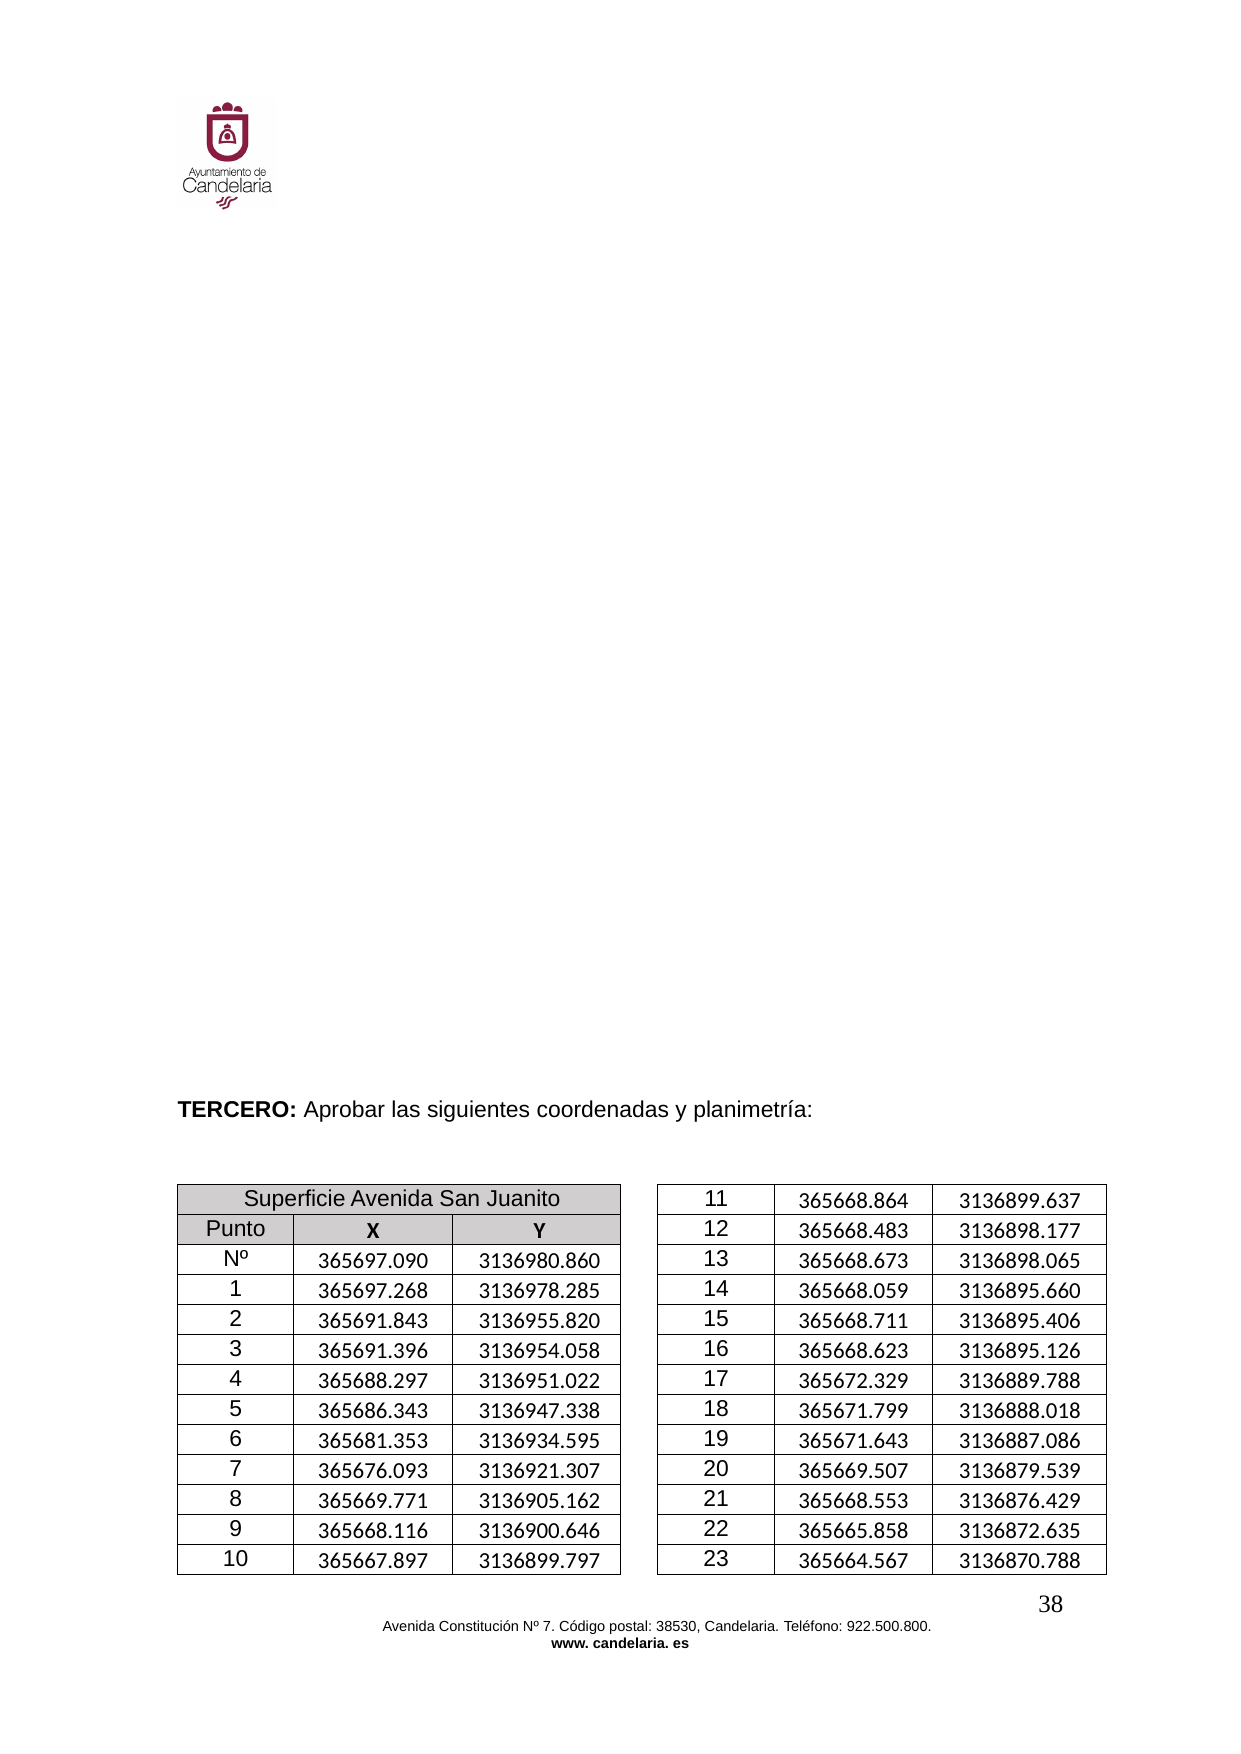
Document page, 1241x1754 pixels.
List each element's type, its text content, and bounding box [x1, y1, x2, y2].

table_cell 11 [658, 1185, 774, 1214]
text TERCERO: Aprobar las siguientes coordenadas y planimetría: [177, 1096, 1056, 1123]
table_cell 10 [178, 1545, 293, 1574]
table_cell 7 [178, 1455, 293, 1484]
table_cell Y [453, 1215, 620, 1244]
table_cell 21 [658, 1485, 774, 1514]
table_cell 365681.353 [294, 1425, 452, 1454]
table_cell 365697.268 [294, 1275, 452, 1304]
table_cell 3136872.635 [933, 1515, 1106, 1544]
table_header Superficie Avenida San Juanito [178, 1185, 620, 1214]
table_cell 3136955.820 [453, 1305, 620, 1334]
table_cell 365691.396 [294, 1335, 452, 1364]
table_cell 365686.343 [294, 1395, 452, 1424]
table_cell 17 [658, 1365, 774, 1394]
table_cell 8 [178, 1485, 293, 1514]
table_cell 365668.116 [294, 1515, 452, 1544]
table_cell 365668.483 [775, 1215, 932, 1244]
table_cell 3136895.660 [933, 1275, 1106, 1304]
table_cell 19 [658, 1425, 774, 1454]
table_cell X [294, 1215, 452, 1244]
table_cell 365671.643 [775, 1425, 932, 1454]
table_cell 365672.329 [775, 1365, 932, 1394]
table_cell 365667.897 [294, 1545, 452, 1574]
table_cell 3136947.338 [453, 1395, 620, 1424]
table_cell 365668.673 [775, 1245, 932, 1274]
table_cell 3136954.058 [453, 1335, 620, 1364]
table_cell 365669.771 [294, 1485, 452, 1514]
table_cell 12 [658, 1215, 774, 1244]
table_cell 3136889.788 [933, 1365, 1106, 1394]
table_cell 3136921.307 [453, 1455, 620, 1484]
table_cell 365668.623 [775, 1335, 932, 1364]
table_cell 3136899.637 [933, 1185, 1106, 1214]
table_cell 3136980.860 [453, 1245, 620, 1274]
table_cell 3136899.797 [453, 1545, 620, 1574]
table_cell 5 [178, 1395, 293, 1424]
table_cell 365688.297 [294, 1365, 452, 1394]
table_cell 3136951.022 [453, 1365, 620, 1394]
table_cell 15 [658, 1305, 774, 1334]
table_cell 365668.864 [775, 1185, 932, 1214]
table_cell 3136895.126 [933, 1335, 1106, 1364]
table_cell 365691.843 [294, 1305, 452, 1334]
table_cell 365668.059 [775, 1275, 932, 1304]
table_cell 6 [178, 1425, 293, 1454]
table_cell 13 [658, 1245, 774, 1274]
table_cell 365665.858 [775, 1515, 932, 1544]
table_cell 365668.553 [775, 1485, 932, 1514]
table_cell 22 [658, 1515, 774, 1544]
table_cell 3136870.788 [933, 1545, 1106, 1574]
table_cell 4 [178, 1365, 293, 1394]
table_cell 16 [658, 1335, 774, 1364]
table_cell 3136879.539 [933, 1455, 1106, 1484]
table_cell 3136898.177 [933, 1215, 1106, 1244]
table_cell 3136895.406 [933, 1305, 1106, 1334]
table_cell 365664.567 [775, 1545, 932, 1574]
table_cell 18 [658, 1395, 774, 1424]
table_cell 365669.507 [775, 1455, 932, 1484]
table_cell 365668.711 [775, 1305, 932, 1334]
table_cell 9 [178, 1515, 293, 1544]
table_cell 3136876.429 [933, 1485, 1106, 1514]
table_cell Punto [178, 1215, 293, 1244]
table_cell 20 [658, 1455, 774, 1484]
table_cell 3136978.285 [453, 1275, 620, 1304]
table_cell 3136888.018 [933, 1395, 1106, 1424]
table_cell 14 [658, 1275, 774, 1304]
table_cell 23 [658, 1545, 774, 1574]
table_cell 3 [178, 1335, 293, 1364]
table_cell 365676.093 [294, 1455, 452, 1484]
table_cell 3136898.065 [933, 1245, 1106, 1274]
table_cell 365697.090 [294, 1245, 452, 1274]
table_cell 3136900.646 [453, 1515, 620, 1544]
table_cell 1 [178, 1275, 293, 1304]
table_cell 3136934.595 [453, 1425, 620, 1454]
table_cell 3136905.162 [453, 1485, 620, 1514]
table_cell Nº [178, 1245, 293, 1274]
table_cell 2 [178, 1305, 293, 1334]
table_cell 3136887.086 [933, 1425, 1106, 1454]
table_cell 365671.799 [775, 1395, 932, 1424]
